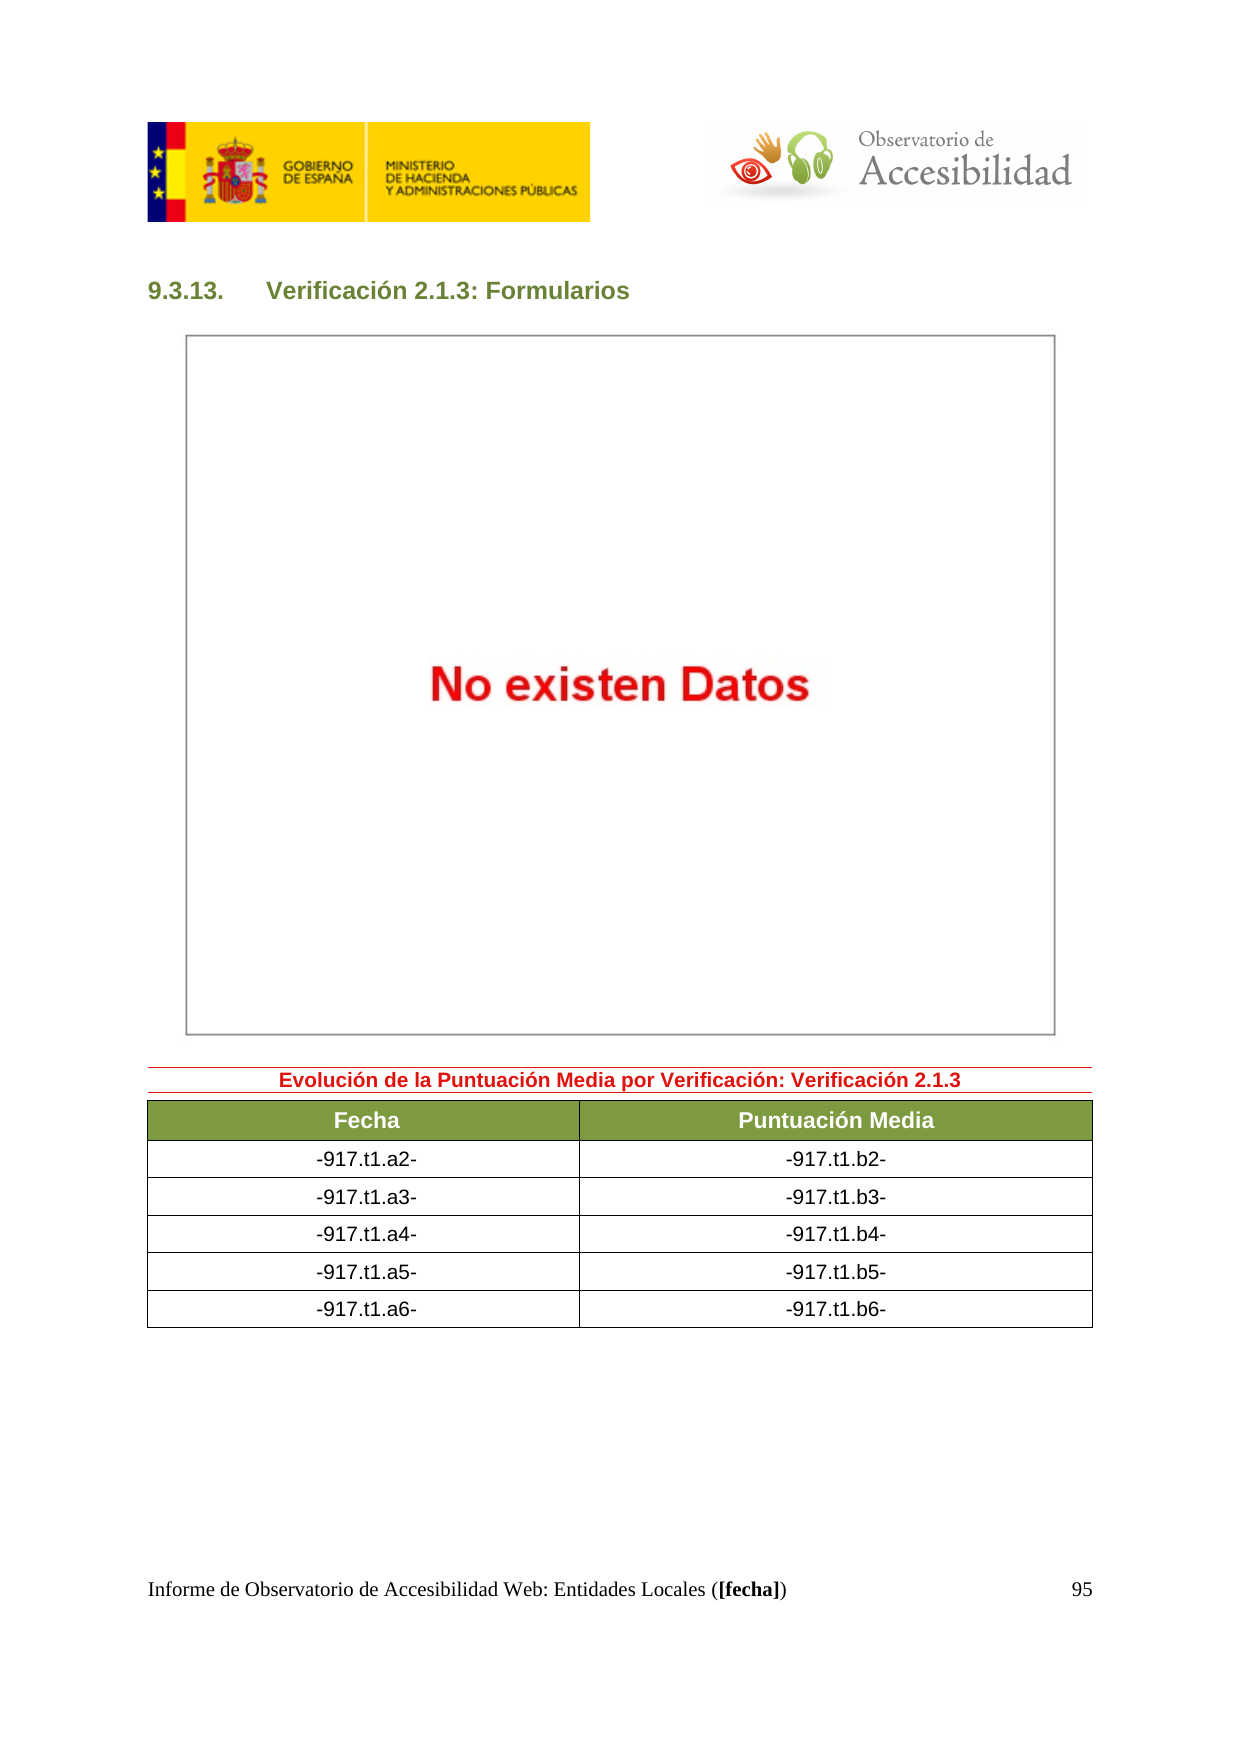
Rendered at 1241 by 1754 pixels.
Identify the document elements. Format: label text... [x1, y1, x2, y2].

picture [710, 122, 1086, 205]
table_cell -917.t1.b5- [580, 1253, 1092, 1290]
list Verificación 2.1.3: Formularios [148, 276, 1092, 304]
picture [178, 332, 1062, 1042]
table_cell -917.t1.b4- [580, 1216, 1092, 1252]
table_cell -917.t1.a6- [148, 1291, 579, 1327]
table_cell -917.t1.a4- [148, 1216, 579, 1252]
table_cell -917.t1.a2- [148, 1141, 579, 1177]
table_header Puntuación Media [580, 1101, 1092, 1140]
picture [147, 122, 591, 222]
table_header Fecha [148, 1101, 579, 1140]
text Evolución de la Puntuación Media por Verificación: Verificación 2.1.3 [148, 1068, 1092, 1092]
table_cell -917.t1.a3- [148, 1178, 579, 1215]
table_cell -917.t1.b6- [580, 1291, 1092, 1327]
table_cell -917.t1.a5- [148, 1253, 579, 1290]
table_cell -917.t1.b2- [580, 1141, 1092, 1177]
table_cell -917.t1.b3- [580, 1178, 1092, 1215]
